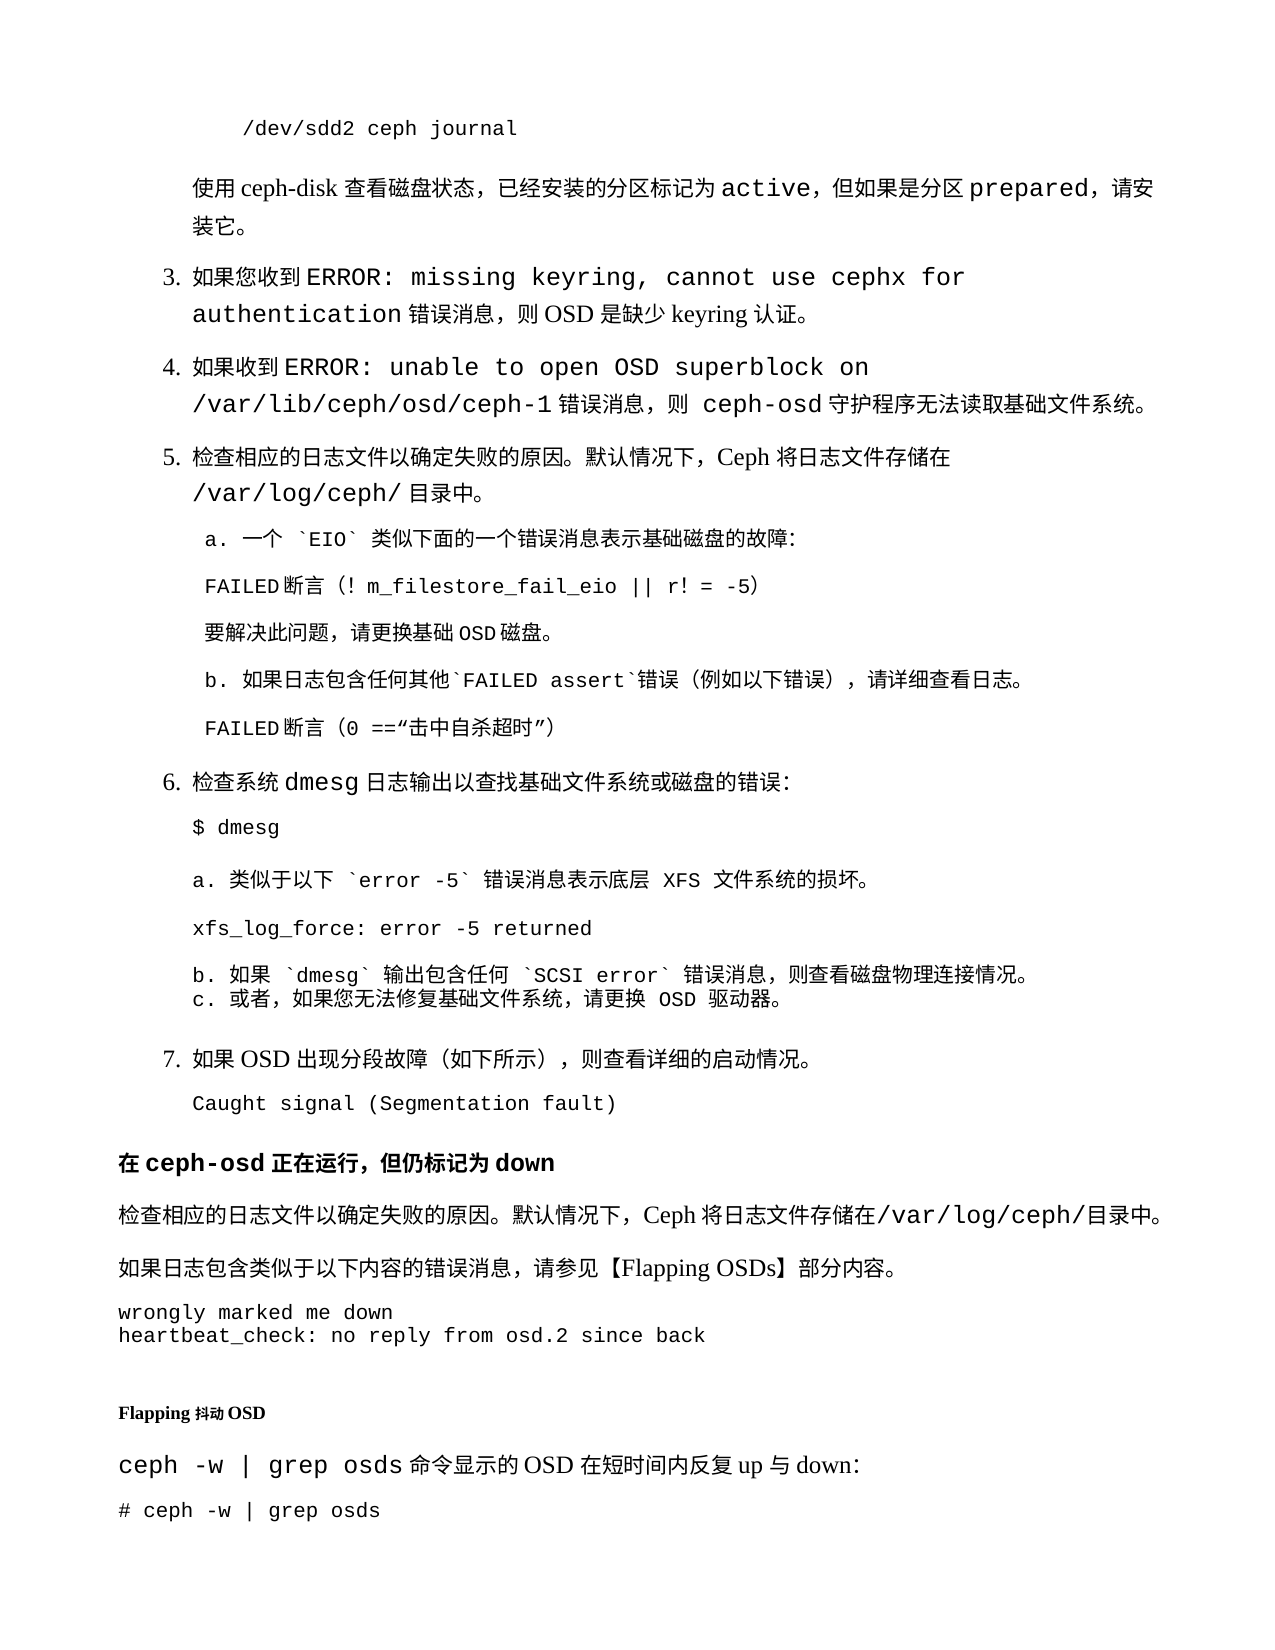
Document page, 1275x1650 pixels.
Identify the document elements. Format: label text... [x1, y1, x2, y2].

text wrongly marked me down [118, 1302, 1157, 1325]
text c. 或者，如果您无法修复基础文件系统，请更换 OSD 驱动器。 [118, 989, 1157, 1012]
text 在 ceph-osd 正在运行，但仍标记为 down [118, 1146, 1157, 1179]
text xfs_log_force: error -5 returned [118, 918, 1157, 941]
list a. 一个 `EIO` 类似下面的一个错误消息表示基础磁盘的故障： [162, 528, 1157, 552]
list 要解决此问题，请更换基础OSD磁盘。 [162, 623, 1157, 647]
list 如果您收到 ERROR: missing keyring, cannot use cephx for authentication 错误消息，则 OSD 是缺少 keyring 认证。 [162, 260, 1157, 330]
list 检查系统 dmesg 日志输出以查找基础文件系统或磁盘的错误： [162, 765, 1157, 798]
text # ceph -w | grep osds [118, 1500, 1157, 1524]
text heartbeat_check: no reply from osd.2 since back [118, 1325, 1157, 1349]
list 如果收到 ERROR: unable to open OSD superblock on /var/lib/ceph/osd/ceph-1 错误消息，则 ceph-osd 守护程序无法读取基础文件系统。 [162, 350, 1157, 420]
list 如果 OSD 出现分段故障（如下所示），则查看详细的启动情况。 [162, 1042, 1157, 1073]
text $ dmesg [118, 817, 1157, 841]
text ceph -w | grep osds 命令显示的 OSD 在短时间内反复 up 与 down： [118, 1448, 1157, 1481]
list FAILED断言（！m_filestore_fail_eio || r！= -5） [162, 576, 1157, 599]
text Caught signal (Segmentation fault) [118, 1093, 1157, 1116]
list b. 如果日志包含任何其他`FAILED assert`错误（例如以下错误），请详细查看日志。 [162, 670, 1157, 694]
text 如果日志包含类似于以下内容的错误消息，请参见【Flapping OSDs】部分内容。 [118, 1251, 1157, 1282]
text a. 类似于以下 `error -5` 错误消息表示底层 XFS 文件系统的损坏。 [118, 871, 1157, 894]
text 使用 ceph-disk 查看磁盘状态，已经安装的分区标记为 active，但如果是分区 prepared，请安 装它。 [118, 171, 1157, 241]
list 检查相应的日志文件以确定失败的原因。默认情况下，Ceph 将日志文件存储在 /var/log/ceph/ 目录中。 [162, 440, 1157, 509]
subtitle Flapping 抖动 OSD [118, 1402, 1157, 1424]
text b. 如果 `dmesg` 输出包含任何 `SCSI error` 错误消息，则查看磁盘物理连接情况。 [118, 965, 1157, 989]
text 检查相应的日志文件以确定失败的原因。默认情况下，Ceph将日志文件存储在/var/log/ceph/目录中。 [118, 1198, 1157, 1231]
list FAILED断言（0 ==“击中自杀超时”） [162, 718, 1157, 741]
text /dev/sdd2 ceph journal [118, 118, 1157, 142]
